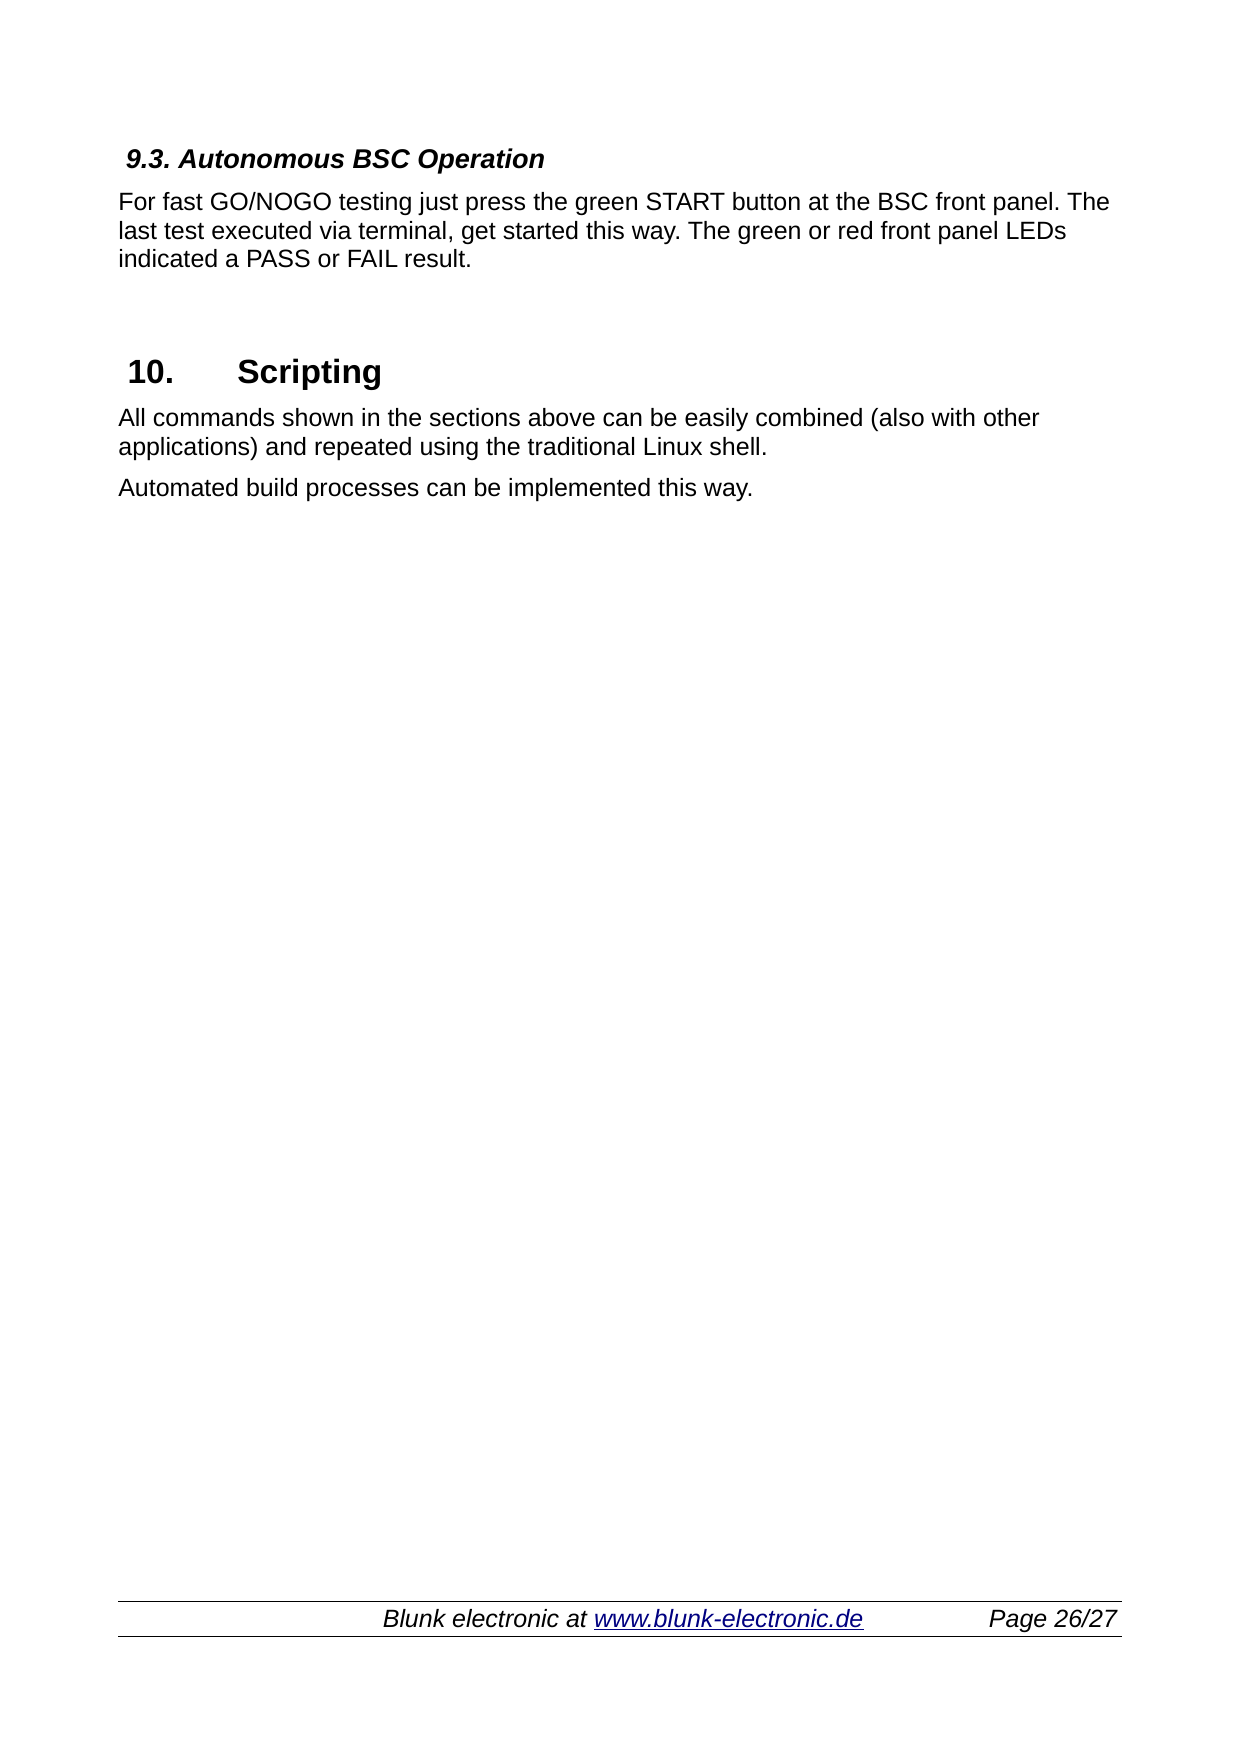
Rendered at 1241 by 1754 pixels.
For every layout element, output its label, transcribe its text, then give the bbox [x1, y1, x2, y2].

subtitle Autonomous BSC Operation [118, 143, 1122, 174]
text All commands shown in the sections above can be easily combined (also with other applications) and repeated using the traditional Linux shell. [118, 403, 1122, 461]
text Automated build processes can be implemented this way. [118, 473, 1122, 502]
text For fast GO/NOGO testing just press the green START button at the BSC front panel. The last test executed via terminal, get started this way. The green or red front panel LEDs indicated a PASS or FAIL result. [118, 187, 1122, 273]
subtitle Scripting [118, 352, 1122, 391]
